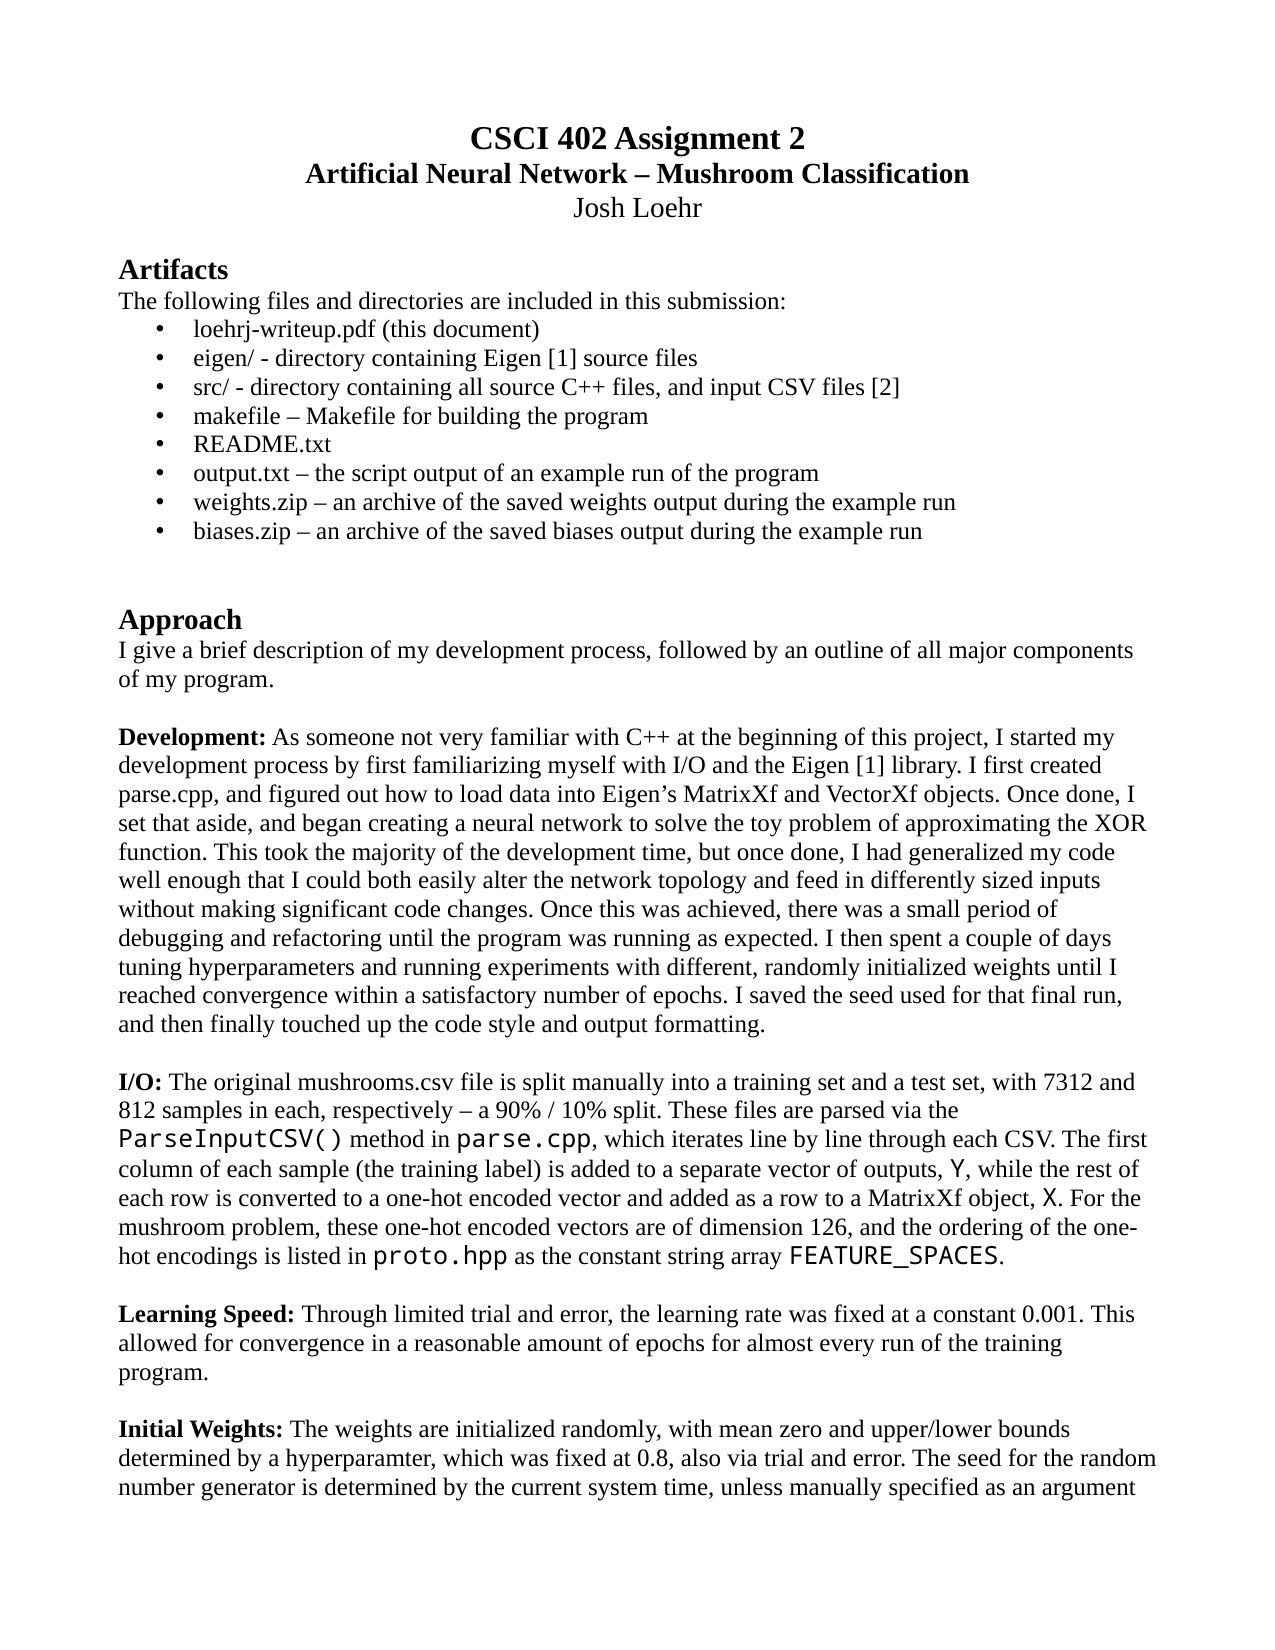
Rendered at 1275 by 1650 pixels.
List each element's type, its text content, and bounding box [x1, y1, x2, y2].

text Artifacts [118, 252, 1157, 286]
list src/ - directory containing all source C++ files, and input CSV files [2] [156, 372, 1157, 401]
text Learning Speed: Through limited trial and error, the learning rate was fixed at a constant 0.001. This allowed for convergence in a reasonable amount of epochs for almost every run of the training program. [118, 1299, 1157, 1386]
text Josh Loehr [118, 190, 1157, 223]
text I/O: The original mushrooms.csv file is split manually into a training set and a test set, with 7312 and 812 samples in each, respectively – a 90% / 10% split. These files are parsed via the ParseInputCSV() method in parse.cpp, which iterates line by line through each CSV. The first column of each sample (the training label) is added to a separate vector of outputs, Y, while the rest of each row is converted to a one-hot encoded vector and added as a row to a MatrixXf object, X. For the mushroom problem, these one-hot encoded vectors are of dimension 126, and the ordering of the one-hot encodings is listed in proto.hpp as the constant string array FEATURE_SPACES. [118, 1067, 1157, 1271]
text Artificial Neural Network – Mushroom Classification [118, 156, 1157, 190]
text The following files and directories are included in this submission: [118, 286, 1157, 314]
list README.txt [156, 429, 1157, 458]
list biases.zip – an archive of the saved biases output during the example run [156, 516, 1157, 544]
list loehrj-writeup.pdf (this document) [156, 314, 1157, 343]
text Initial Weights: The weights are initialized randomly, with mean zero and upper/lower bounds determined by a hyperparamter, which was fixed at 0.8, also via trial and error. The seed for the random number generator is determined by the current system time, unless manually specified as an argument [118, 1414, 1157, 1501]
list weights.zip – an archive of the saved weights output during the example run [156, 487, 1157, 516]
text Development: As someone not very familiar with C++ at the beginning of this project, I started my development process by first familiarizing myself with I/O and the Eigen [1] library. I first created parse.cpp, and figured out how to load data into Eigen’s MatrixXf and VectorXf objects. Once done, I set that aside, and began creating a neural network to solve the toy problem of approximating the XOR function. This took the majority of the development time, but once done, I had generalized my code well enough that I could both easily alter the network topology and feed in differently sized inputs without making significant code changes. Once this was achieved, there was a small period of debugging and refactoring until the program was running as expected. I then spent a couple of days tuning hyperparameters and running experiments with different, randomly initialized weights until I reached convergence within a satisfactory number of epochs. I saved the seed used for that final run, and then finally touched up the code style and output formatting. [118, 722, 1157, 1038]
text Approach [118, 602, 1157, 636]
list makefile – Makefile for building the program [156, 401, 1157, 429]
text CSCI 402 Assignment 2 [118, 118, 1157, 156]
list eigen/ - directory containing Eigen [1] source files [156, 343, 1157, 372]
list output.txt – the script output of an example run of the program [156, 458, 1157, 487]
text I give a brief description of my development process, followed by an outline of all major components of my program. [118, 636, 1157, 693]
